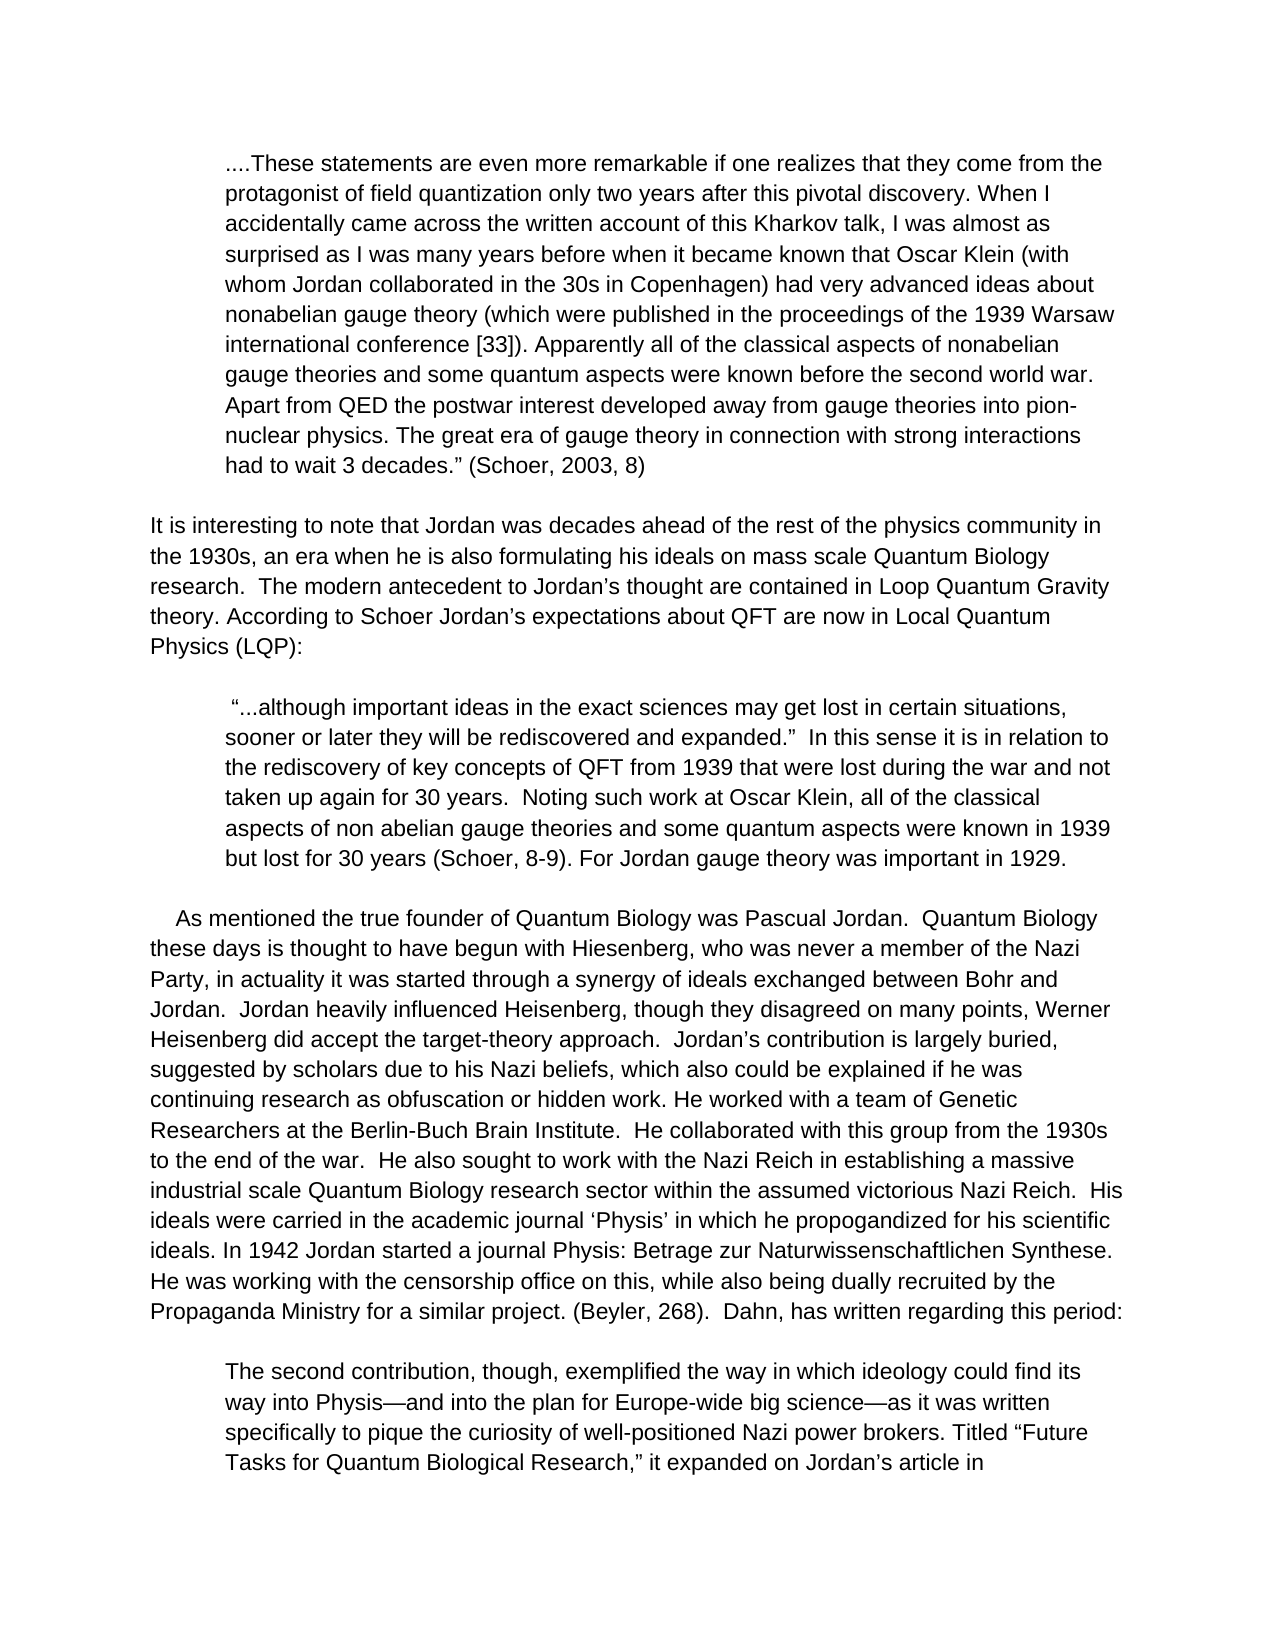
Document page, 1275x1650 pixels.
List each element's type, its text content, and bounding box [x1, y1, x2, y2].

text As mentioned the true founder of Quantum Biology was Pascual Jordan. Quantum Biology these days is thought to have begun with Hiesenberg, who was never a member of the Nazi Party, in actuality it was started through a synergy of ideals exchanged between Bohr and Jordan. Jordan heavily influenced Heisenberg, though they disagreed on many points, Werner Heisenberg did accept the target-theory approach. Jordan’s contribution is largely buried, suggested by scholars due to his Nazi beliefs, which also could be explained if he was continuing research as obfuscation or hidden work. He worked with a team of Genetic Researchers at the Berlin-Buch Brain Institute. He collaborated with this group from the 1930s to the end of the war. He also sought to work with the Nazi Reich in establishing a massive industrial scale Quantum Biology research sector within the assumed victorious Nazi Reich. His ideals were carried in the academic journal ‘Physis’ in which he propogandized for his scientific ideals. In 1942 Jordan started a journal Physis: Betrage zur Naturwissenschaftlichen Synthese. He was working with the censorship office on this, while also being dually recruited by the Propaganda Ministry for a similar project. (Beyler, 268). Dahn, has written regarding this period: [150, 905, 1125, 1324]
text The second contribution, though, exemplified the way in which ideology could find its way into Physis—and into the plan for Europe-wide big science—as it was written specifically to pique the curiosity of well-positioned Nazi power brokers. Titled “Future Tasks for Quantum Biological Research,” it expanded on Jordan’s article in [225, 1358, 1125, 1475]
text “...although important ideas in the exact sciences may get lost in certain situations, sooner or later they will be rediscovered and expanded.” In this sense it is in relation to the rediscovery of key concepts of QFT from 1939 that were lost during the war and not taken up again for 30 years. Noting such work at Oscar Klein, all of the classical aspects of non abelian gauge theories and some quantum aspects were known in 1939 but lost for 30 years (Schoer, 8-9). For Jordan gauge theory was important in 1929. [225, 694, 1125, 871]
text It is interesting to note that Jordan was decades ahead of the rest of the physics community in the 1930s, an era when he is also formulating his ideals on mass scale Quantum Biology research. The modern antecedent to Jordan’s thought are contained in Loop Quantum Gravity theory. According to Schoer Jordan’s expectations about QFT are now in Local Quantum Physics (LQP): [150, 512, 1125, 660]
text ....These statements are even more remarkable if one realizes that they come from the protagonist of field quantization only two years after this pivotal discovery. When I accidentally came across the written account of this Kharkov talk, I was almost as surprised as I was many years before when it became known that Oscar Klein (with whom Jordan collaborated in the 30s in Copenhagen) had very advanced ideas about nonabelian gauge theory (which were published in the proceedings of the 1939 Warsaw international conference [33]). Apparently all of the classical aspects of nonabelian gauge theories and some quantum aspects were known before the second world war. Apart from QED the postwar interest developed away from gauge theories into pion-nuclear physics. The great era of gauge theory in connection with strong interactions had to wait 3 decades.” (Schoer, 2003, 8) [225, 150, 1125, 478]
